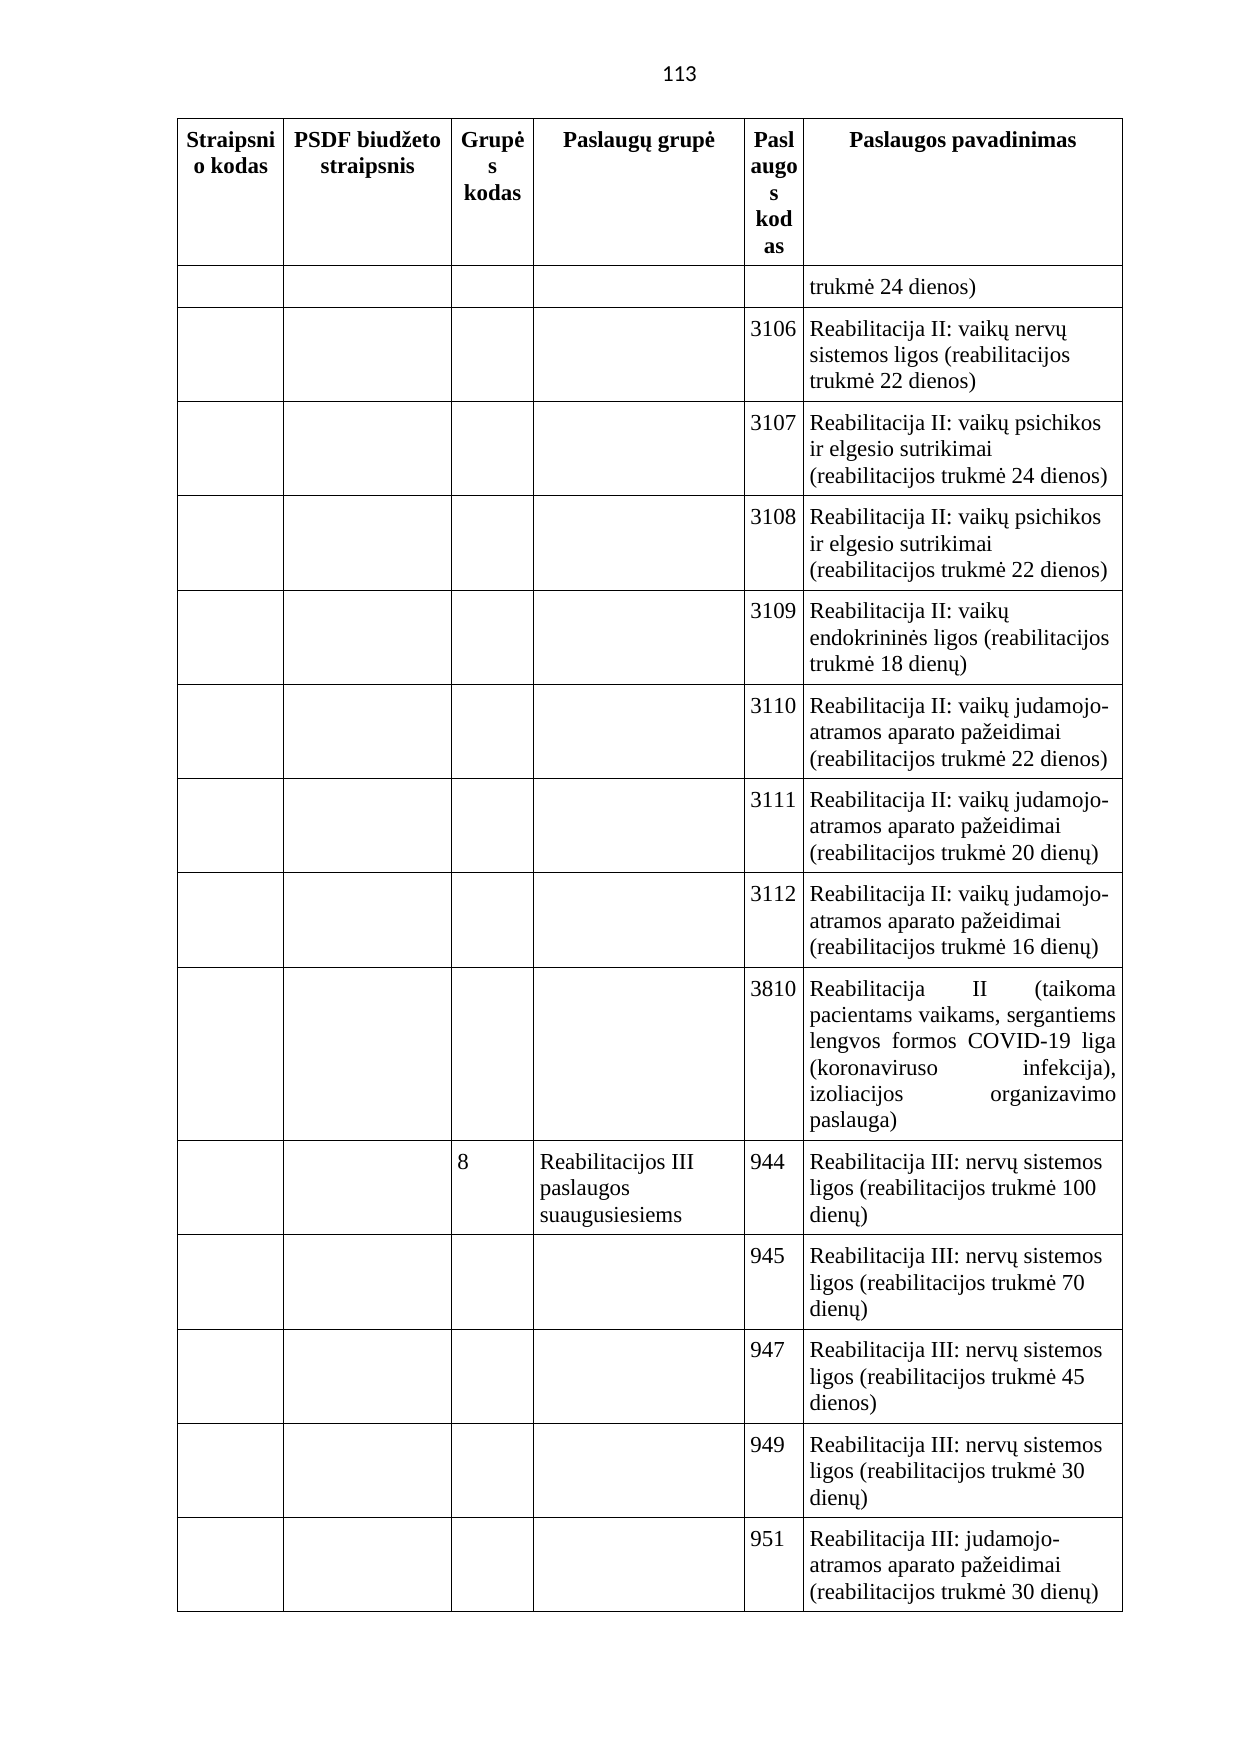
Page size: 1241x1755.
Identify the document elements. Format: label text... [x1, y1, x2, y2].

table_cell 945 [745, 1235, 803, 1328]
table_cell [284, 308, 451, 401]
table_cell [452, 779, 533, 872]
table_cell [452, 308, 533, 401]
table_cell 944 [745, 1141, 803, 1234]
table_cell [178, 402, 283, 495]
table_cell [534, 1518, 744, 1611]
table_cell 949 [745, 1424, 803, 1517]
table_cell 3110 [745, 685, 803, 778]
table_cell [178, 1424, 283, 1517]
table_cell [452, 968, 533, 1140]
table_cell trukmė 24 dienos) [804, 266, 1122, 307]
table_cell Reabilitacija III: nervų sistemos ligos (reabilitacijos trukmė 30 dienų) [804, 1424, 1122, 1517]
table_cell [534, 1330, 744, 1423]
table_header Paslaugų grupė [534, 119, 744, 265]
table_cell [452, 1235, 533, 1328]
table_header Paslaugos pavadinimas [804, 119, 1122, 265]
table_cell [452, 591, 533, 684]
table_cell [178, 266, 283, 307]
table_cell [284, 1518, 451, 1611]
table_header PSDF biudžeto straipsnis [284, 119, 451, 265]
table_cell 3109 [745, 591, 803, 684]
table_cell [452, 1518, 533, 1611]
table_cell [534, 779, 744, 872]
table_cell [178, 1235, 283, 1328]
table_cell 3106 [745, 308, 803, 401]
table_cell Reabilitacija II: vaikų judamojo-atramos aparato pažeidimai (reabilitacijos trukmė 22 dienos) [804, 685, 1122, 778]
table_cell 3107 [745, 402, 803, 495]
table_cell 8 [452, 1141, 533, 1234]
table_cell [452, 402, 533, 495]
table_cell [534, 266, 744, 307]
table_cell [452, 496, 533, 589]
table_cell [284, 1141, 451, 1234]
table_cell 947 [745, 1330, 803, 1423]
table_cell Reabilitacija II: vaikų judamojo-atramos aparato pažeidimai (reabilitacijos trukmė 20 dienų) [804, 779, 1122, 872]
table_cell [534, 685, 744, 778]
table_cell [284, 402, 451, 495]
table_cell 3108 [745, 496, 803, 589]
table_cell Reabilitacija III: judamojo-atramos aparato pažeidimai (reabilitacijos trukmė 30 dienų) [804, 1518, 1122, 1611]
table_cell [284, 685, 451, 778]
table_cell [284, 968, 451, 1140]
table_header Paslaugos kodas [745, 119, 803, 265]
table_cell [178, 873, 283, 967]
table_header Straipsnio kodas [178, 119, 283, 265]
table_cell [534, 496, 744, 589]
table_cell [534, 968, 744, 1140]
table_cell [534, 1235, 744, 1328]
table_cell 3112 [745, 873, 803, 967]
table_cell 3111 [745, 779, 803, 872]
table_cell Reabilitacija III: nervų sistemos ligos (reabilitacijos trukmė 100 dienų) [804, 1141, 1122, 1234]
table_cell [178, 1330, 283, 1423]
table_cell 3810 [745, 968, 803, 1140]
table_cell Reabilitacija II: vaikų psichikos ir elgesio sutrikimai (reabilitacijos trukmė 22 dienos) [804, 496, 1122, 589]
table_cell [534, 402, 744, 495]
table_cell [452, 873, 533, 967]
table_cell [178, 1518, 283, 1611]
table_header Grupės kodas [452, 119, 533, 265]
table_cell [284, 779, 451, 872]
table_cell [284, 873, 451, 967]
table_cell Reabilitacija II (taikoma pacientams vaikams, sergantiems lengvos formos COVID-19 liga (koronaviruso infekcija), izoliacijos organizavimo paslauga) [804, 968, 1122, 1140]
table_cell [452, 1330, 533, 1423]
table_cell [284, 591, 451, 684]
table_cell Reabilitacija III: nervų sistemos ligos (reabilitacijos trukmė 70 dienų) [804, 1235, 1122, 1328]
table_cell [284, 266, 451, 307]
table_cell [534, 591, 744, 684]
table_cell [284, 1235, 451, 1328]
table_cell [284, 1330, 451, 1423]
table_cell [745, 266, 803, 307]
table_cell [178, 591, 283, 684]
table_cell 951 [745, 1518, 803, 1611]
table_cell [452, 1424, 533, 1517]
table_cell [534, 873, 744, 967]
table_cell [284, 496, 451, 589]
table_cell [178, 496, 283, 589]
table_cell [284, 1424, 451, 1517]
table_cell Reabilitacija II: vaikų psichikos ir elgesio sutrikimai (reabilitacijos trukmė 24 dienos) [804, 402, 1122, 495]
table_cell Reabilitacijos III paslaugos suaugusiesiems [534, 1141, 744, 1234]
table_cell [178, 308, 283, 401]
table_cell Reabilitacija II: vaikų nervų sistemos ligos (reabilitacijos trukmė 22 dienos) [804, 308, 1122, 401]
table_cell [178, 779, 283, 872]
table_cell [452, 685, 533, 778]
table_cell Reabilitacija II: vaikų judamojo-atramos aparato pažeidimai (reabilitacijos trukmė 16 dienų) [804, 873, 1122, 967]
table_cell [178, 1141, 283, 1234]
table_cell [178, 968, 283, 1140]
table_cell [534, 1424, 744, 1517]
table_cell Reabilitacija III: nervų sistemos ligos (reabilitacijos trukmė 45 dienos) [804, 1330, 1122, 1423]
table_cell [452, 266, 533, 307]
table_cell [534, 308, 744, 401]
table_cell [178, 685, 283, 778]
table_cell Reabilitacija II: vaikų endokrininės ligos (reabilitacijos trukmė 18 dienų) [804, 591, 1122, 684]
